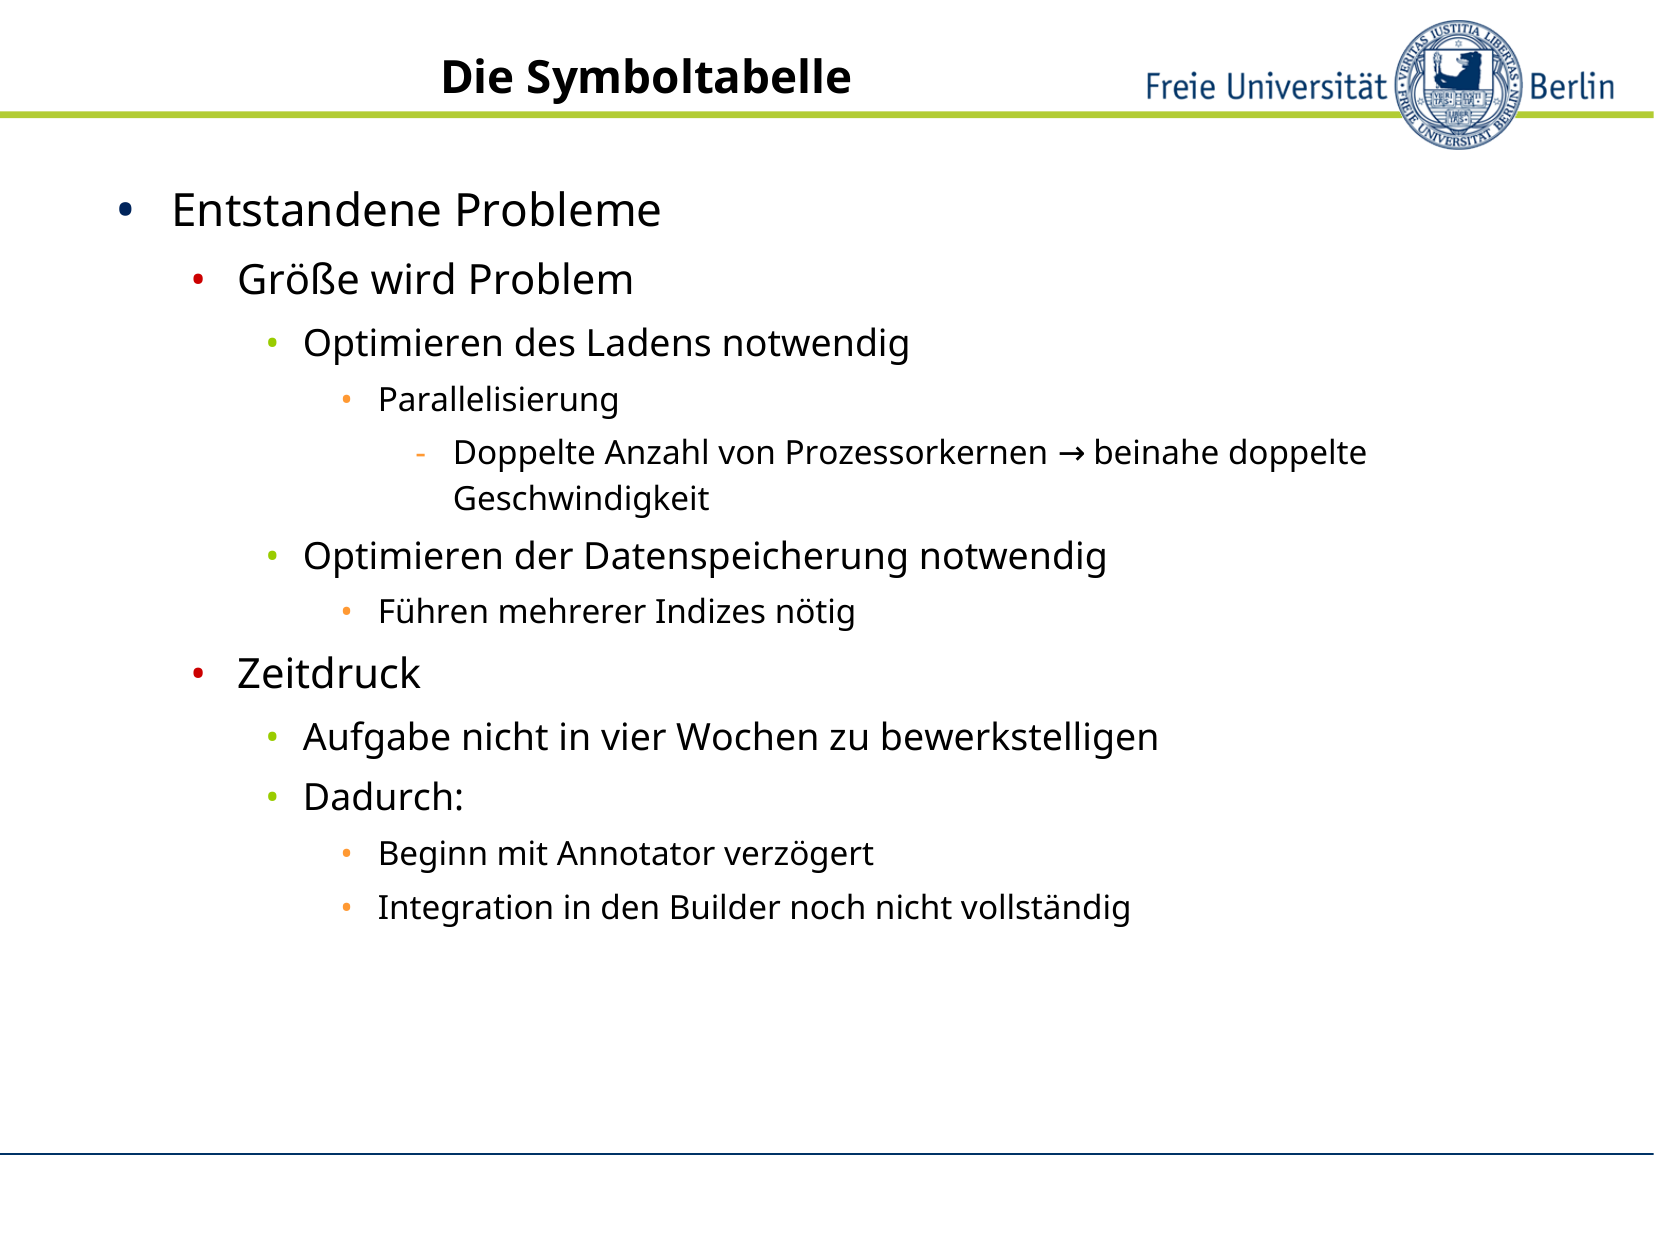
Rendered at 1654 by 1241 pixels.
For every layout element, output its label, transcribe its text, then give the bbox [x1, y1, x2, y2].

title Die Symboltabelle [422, 0, 1654, 152]
list Entstandene Probleme Größe wird Problem Optimieren des Ladens notwendig Parallelisierung Doppelte Anzahl von Prozessorkernen → beinahe doppelte Geschwindigkeit Optimieren der Datenspeicherung notwendig Führen mehrerer Indizes nötig Zeitdruck Aufgabe nicht in vier Wochen zu bewerkstelligen Dadurch: Beginn mit Annotator verzögert Integration in den Builder noch nicht vollständig [115, 177, 1418, 856]
